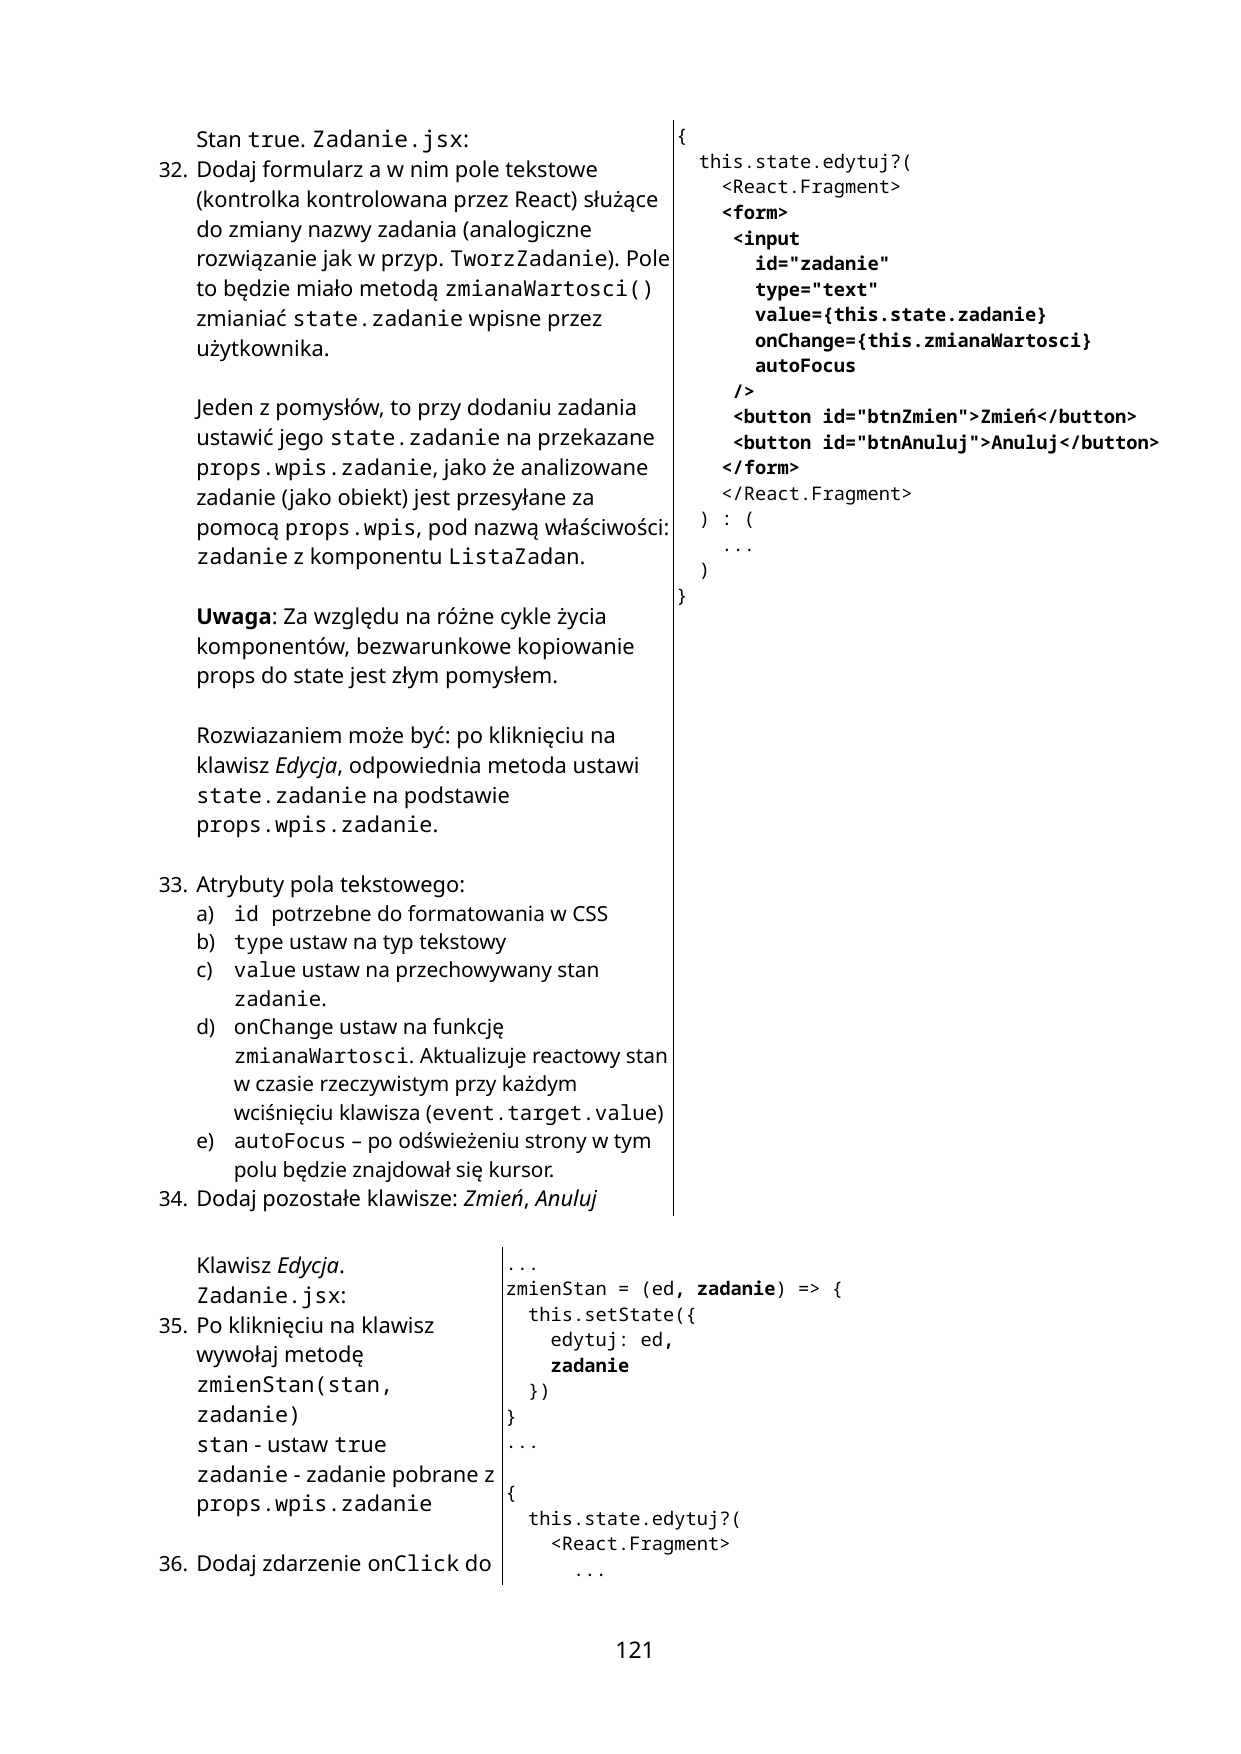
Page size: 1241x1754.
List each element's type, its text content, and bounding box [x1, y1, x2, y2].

table_header Klawisz Edycja. Zadanie.jsx: Po kliknięciu na klawisz wywołaj metodę zmienStan(stan, zadanie) stan - ustaw true zadanie - zadanie pobrane z props.wpis.zadanie Dodaj zdarzenie onClick do [118, 1247, 502, 1585]
table_header { this.state.edytuj?( <React.Fragment> <form> <input id="zadanie" type="text" value={this.state.zadanie} onChange={this.zmianaWartosci} autoFocus /> <button id="btnZmien">Zmień</button> <button id="btnAnuluj">Anuluj</button> </form> </React.Fragment> ) : ( ... ) } [674, 120, 1169, 1216]
table_header ... zmienStan = (ed, zadanie) => { this.setState({ edytuj: ed, zadanie }) } ... { this.state.edytuj?( <React.Fragment> ... [503, 1247, 1152, 1585]
table_header Stan true. Zadanie.jsx: Dodaj formularz a w nim pole tekstowe (kontrolka kontrolowana przez React) służące do zmiany nazwy zadania (analogiczne rozwiązanie jak w przyp. TworzZadanie). Pole to będzie miało metodą zmianaWartosci() zmianiać state.zadanie wpisne przez użytkownika. Jeden z pomysłów, to przy dodaniu zadania ustawić jego state.zadanie na przekazane props.wpis.zadanie, jako że analizowane zadanie (jako obiekt) jest przesyłane za pomocą props.wpis, pod nazwą właściwości: zadanie z komponentu ListaZadan. Uwaga: Za względu na różne cykle życia komponentów, bezwarunkowe kopiowanie props do state jest złym pomysłem. Rozwiazaniem może być: po kliknięciu na klawisz Edycja, odpowiednia metoda ustawi state.zadanie na podstawie props.wpis.zadanie. Atrybuty pola tekstowego: id potrzebne do formatowania w CSS type ustaw na typ tekstowy value ustaw na przechowywany stan zadanie. onChange ustaw na funkcję zmianaWartosci. Aktualizuje reactowy stan w czasie rzeczywistym przy każdym wciśnięciu klawisza (event.target.value) autoFocus – po odświeżeniu strony w tym polu będzie znajdował się kursor. Dodaj pozostałe klawisze: Zmień, Anuluj [118, 120, 673, 1216]
